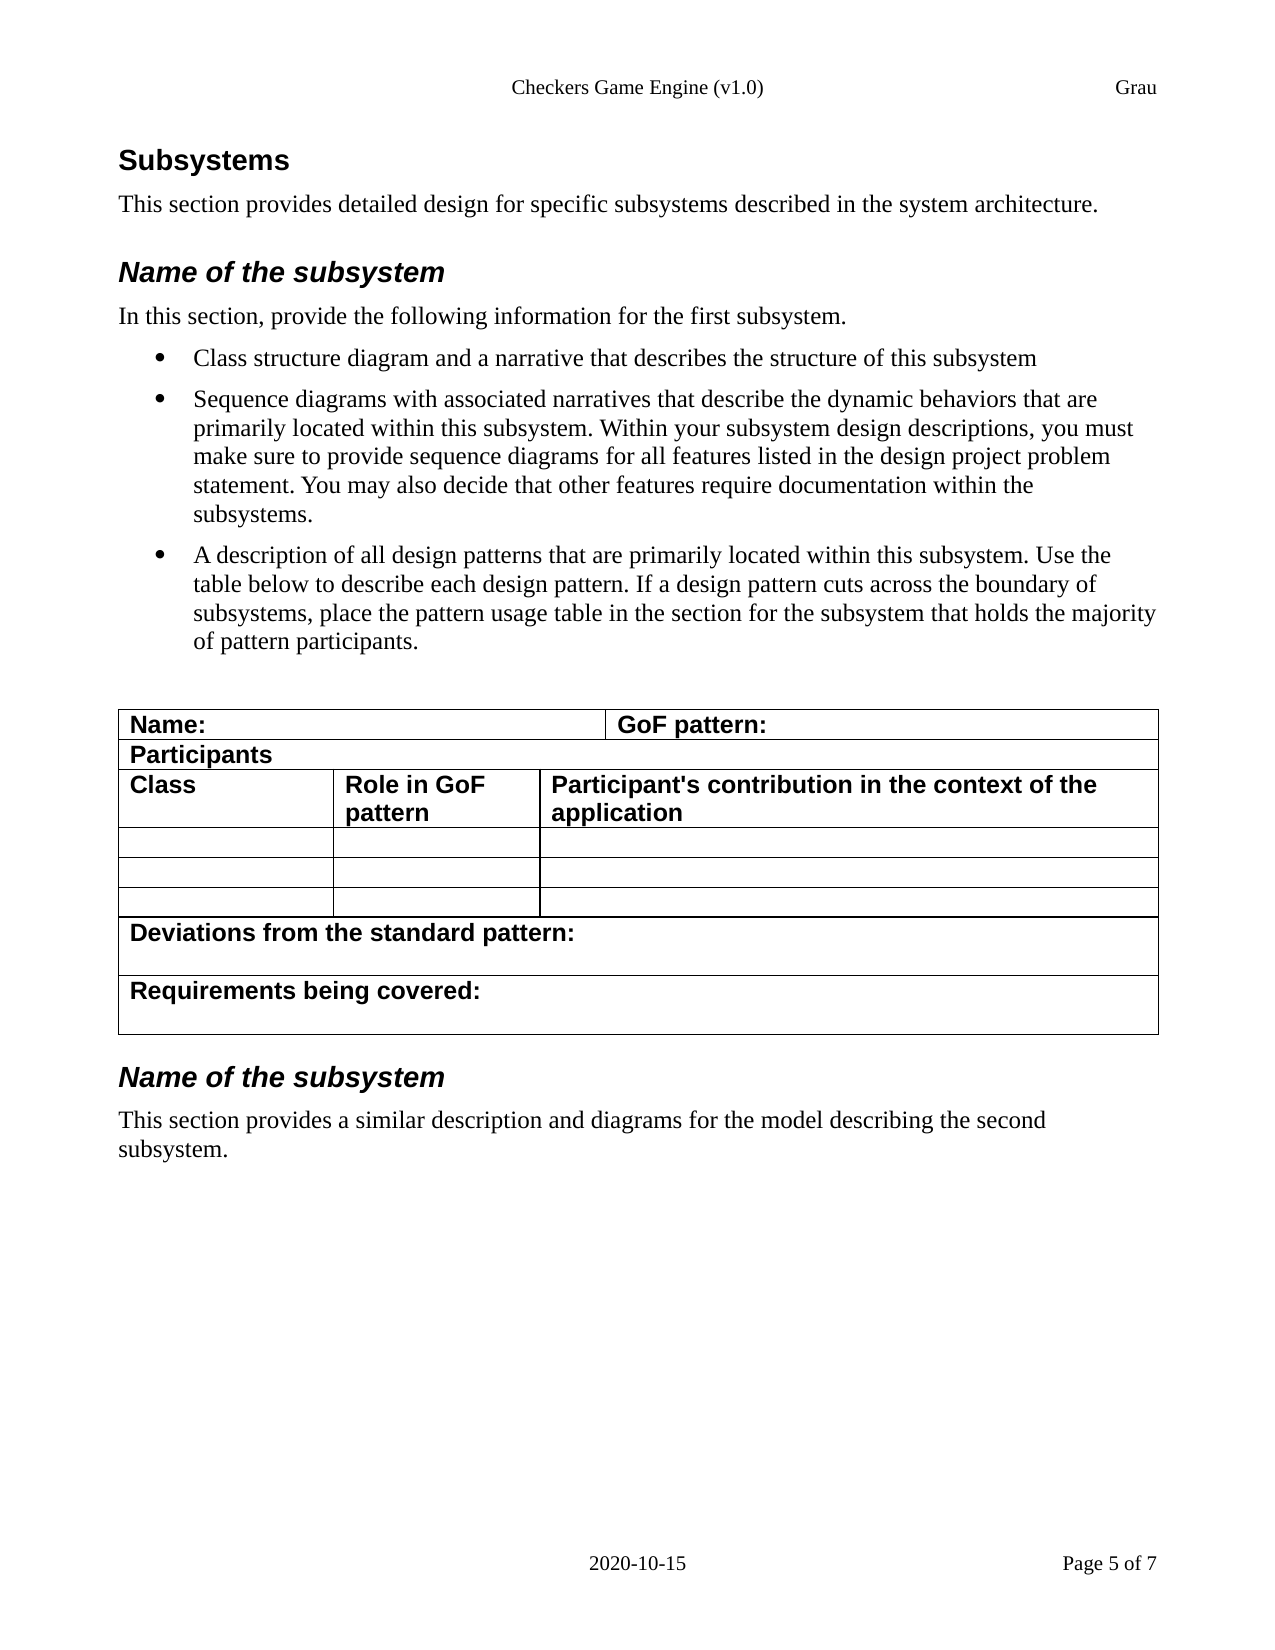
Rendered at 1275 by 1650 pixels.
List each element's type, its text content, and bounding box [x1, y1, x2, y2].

subtitle Name of the subsystem [118, 1059, 1157, 1093]
table_cell [334, 828, 539, 857]
table_cell [541, 888, 1158, 916]
table_cell [334, 888, 539, 916]
table_header Name: [119, 710, 605, 739]
text This section provides a similar description and diagrams for the model describing the second subsystem. [118, 1106, 1157, 1163]
table_header GoF pattern: [606, 710, 1158, 739]
table_cell Class [119, 770, 333, 827]
list Class structure diagram and a narrative that describes the structure of this subsystem [156, 343, 1157, 371]
table_cell Requirements being covered: [119, 976, 1158, 1033]
table_cell Deviations from the standard pattern: [119, 918, 1158, 975]
table_cell Participant's contribution in the context of the application [541, 770, 1158, 827]
table_cell [119, 888, 333, 916]
table_cell [119, 828, 333, 857]
list Sequence diagrams with associated narratives that describe the dynamic behaviors that are primarily located within this subsystem. Within your subsystem design descriptions, you must make sure to provide sequence diagrams for all features listed in the design project problem statement. You may also decide that other features require documentation within the subsystems. [156, 384, 1157, 528]
table_cell Participants [119, 740, 1158, 768]
subtitle Name of the subsystem [118, 255, 1157, 289]
table_cell [119, 858, 333, 887]
table_cell [541, 858, 1158, 887]
text In this section, provide the following information for the first subsystem. [118, 301, 1157, 330]
table_cell [541, 828, 1158, 857]
subtitle Subsystems [118, 143, 1157, 177]
table_cell [334, 858, 539, 887]
text This section provides detailed design for specific subsystems described in the system architecture. [118, 189, 1157, 218]
table_cell Role in GoF pattern [334, 770, 539, 827]
list A description of all design patterns that are primarily located within this subsystem. Use the table below to describe each design pattern. If a design pattern cuts across the boundary of subsystems, place the pattern usage table in the section for the subsystem that holds the majority of pattern participants. [156, 540, 1157, 655]
